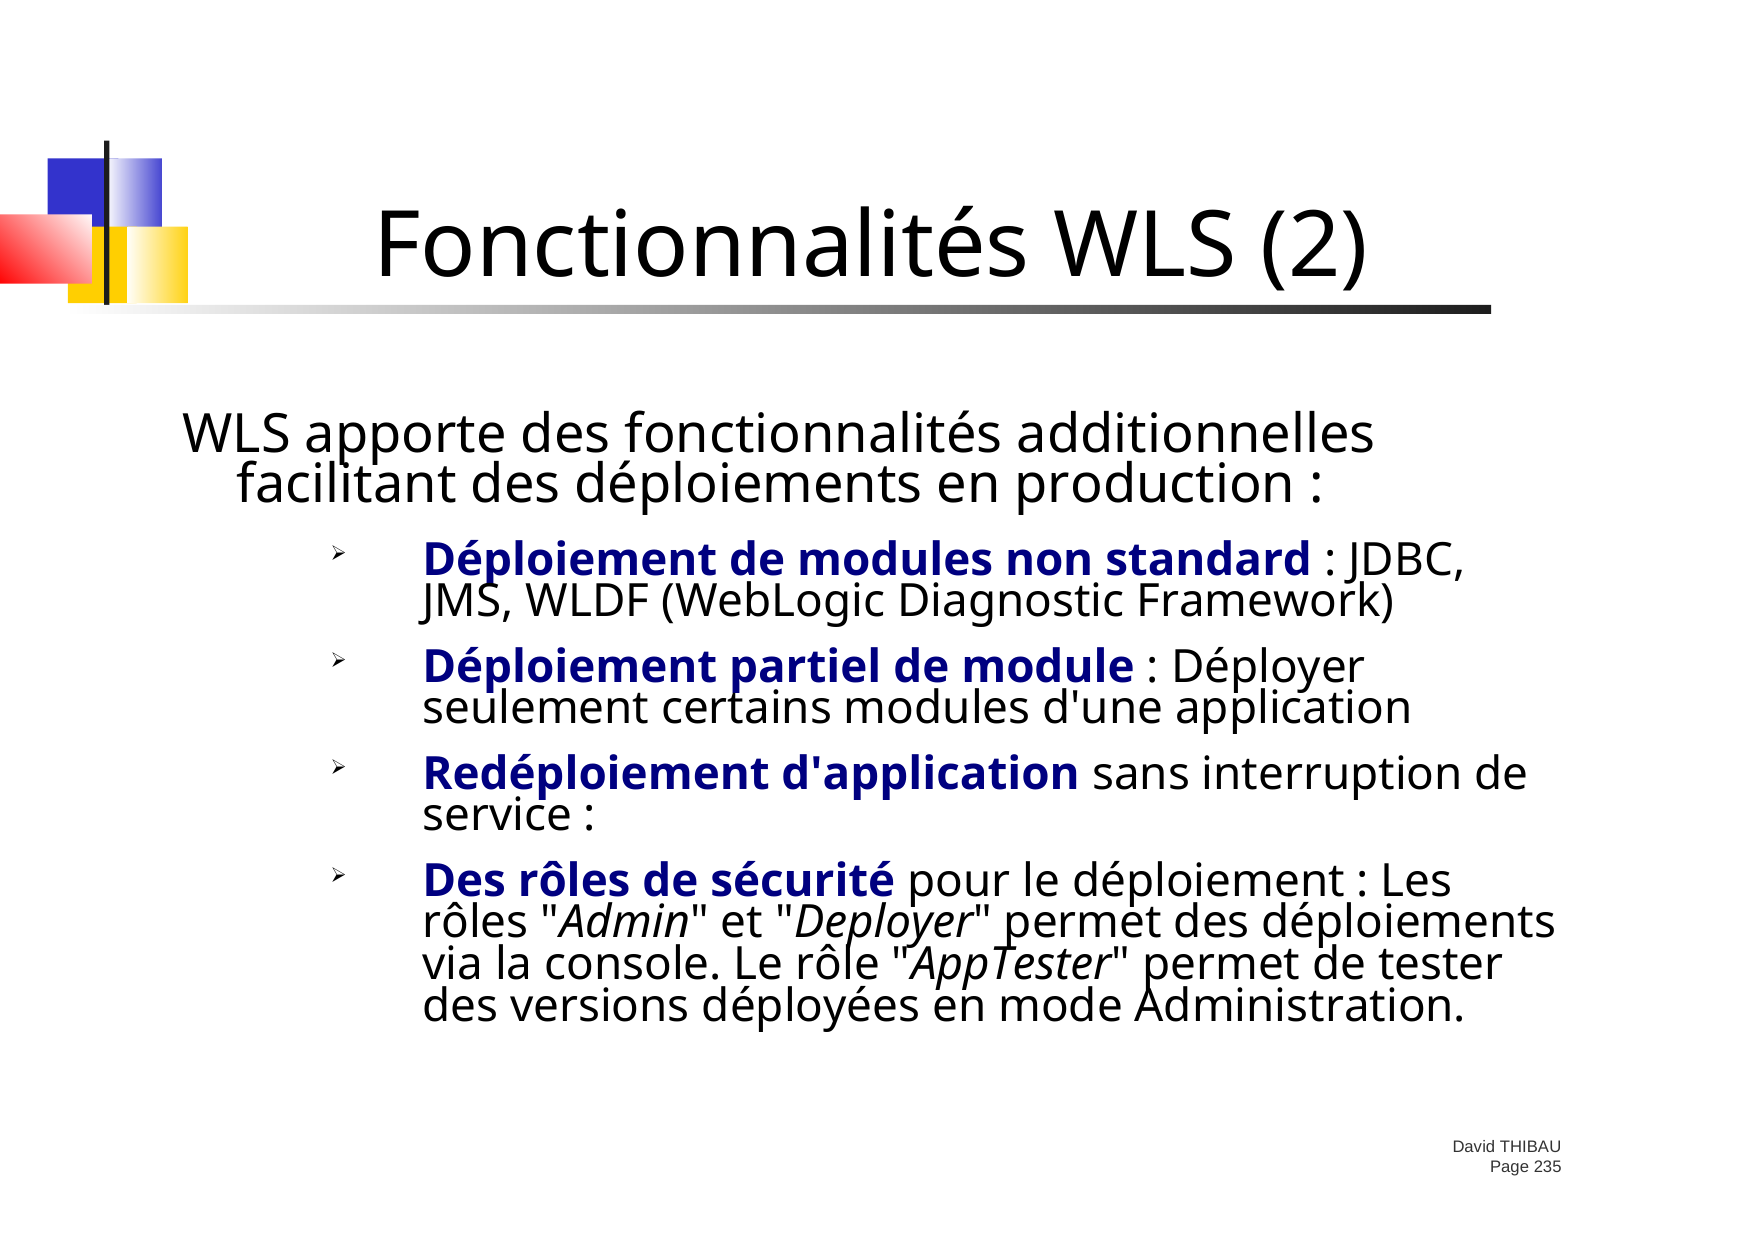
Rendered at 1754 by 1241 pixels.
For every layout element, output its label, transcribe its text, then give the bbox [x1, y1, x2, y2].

list WLS apporte des fonctionnalités additionnelles facilitant des déploiements en production : Déploiement de modules non standard : JDBC, JMS, WLDF (WebLogic Diagnostic Framework) Déploiement partiel de module : Déployer seulement certains modules d'une application Redéploiement d'application sans interruption de service : Des rôles de sécurité pour le déploiement : Les rôles "Admin" et "Deployer" permet des déploiements via la console. Le rôle "AppTester" permet de tester des versions déployées en mode Administration. [180, 413, 1565, 1130]
title Fonctionnalités WLS (2) [179, 147, 1564, 344]
